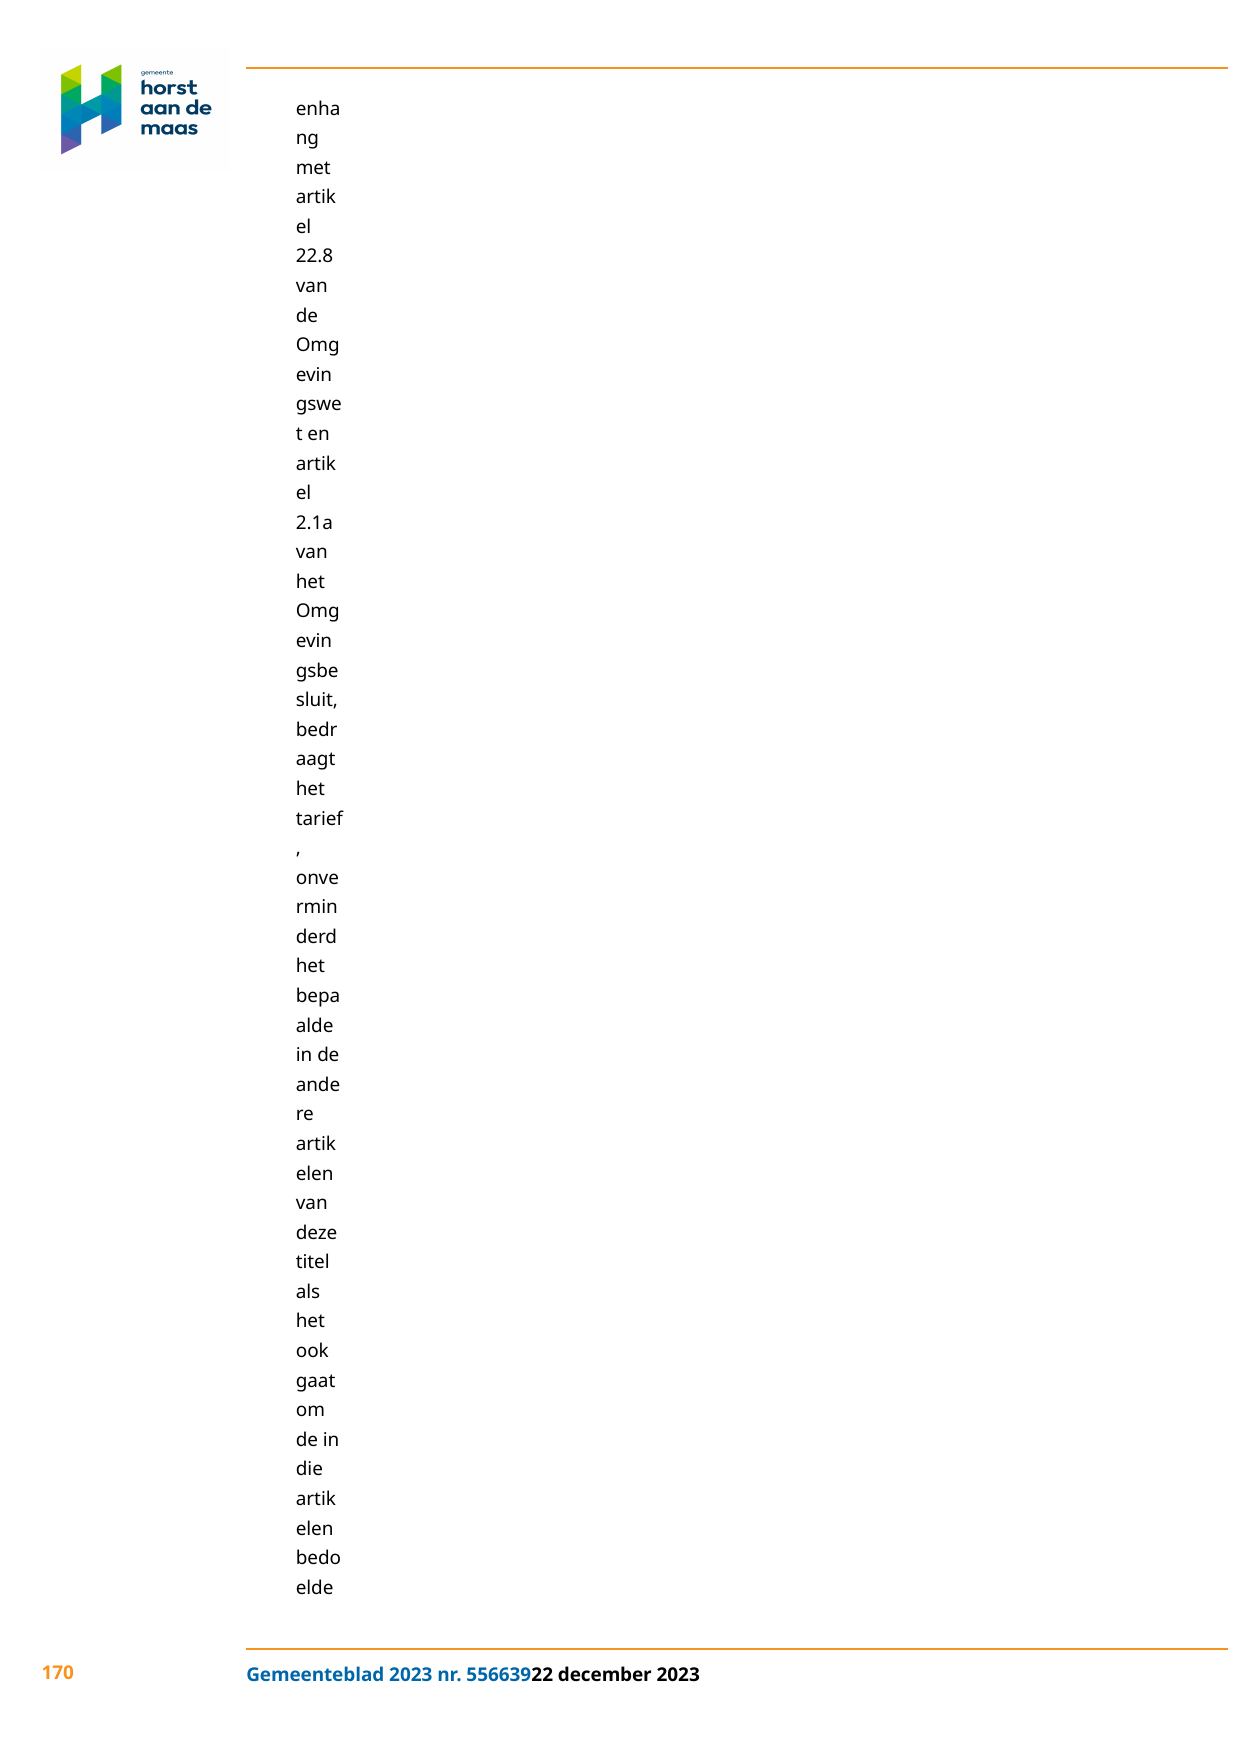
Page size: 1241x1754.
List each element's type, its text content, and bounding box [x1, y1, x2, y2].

table_cell enhang met artikel 22.8 van de Omgevingswet en artikel 2.1a van het Omgevingsbesluit, bedraagt het tarief, onverminderd het bepaalde in de andere artikelen van deze titel als het ook gaat om de in die artikelen bedoelde [296, 95, 343, 1600]
table_cell [343, 95, 391, 1600]
picture [41, 47, 231, 172]
table_cell [248, 95, 296, 1600]
